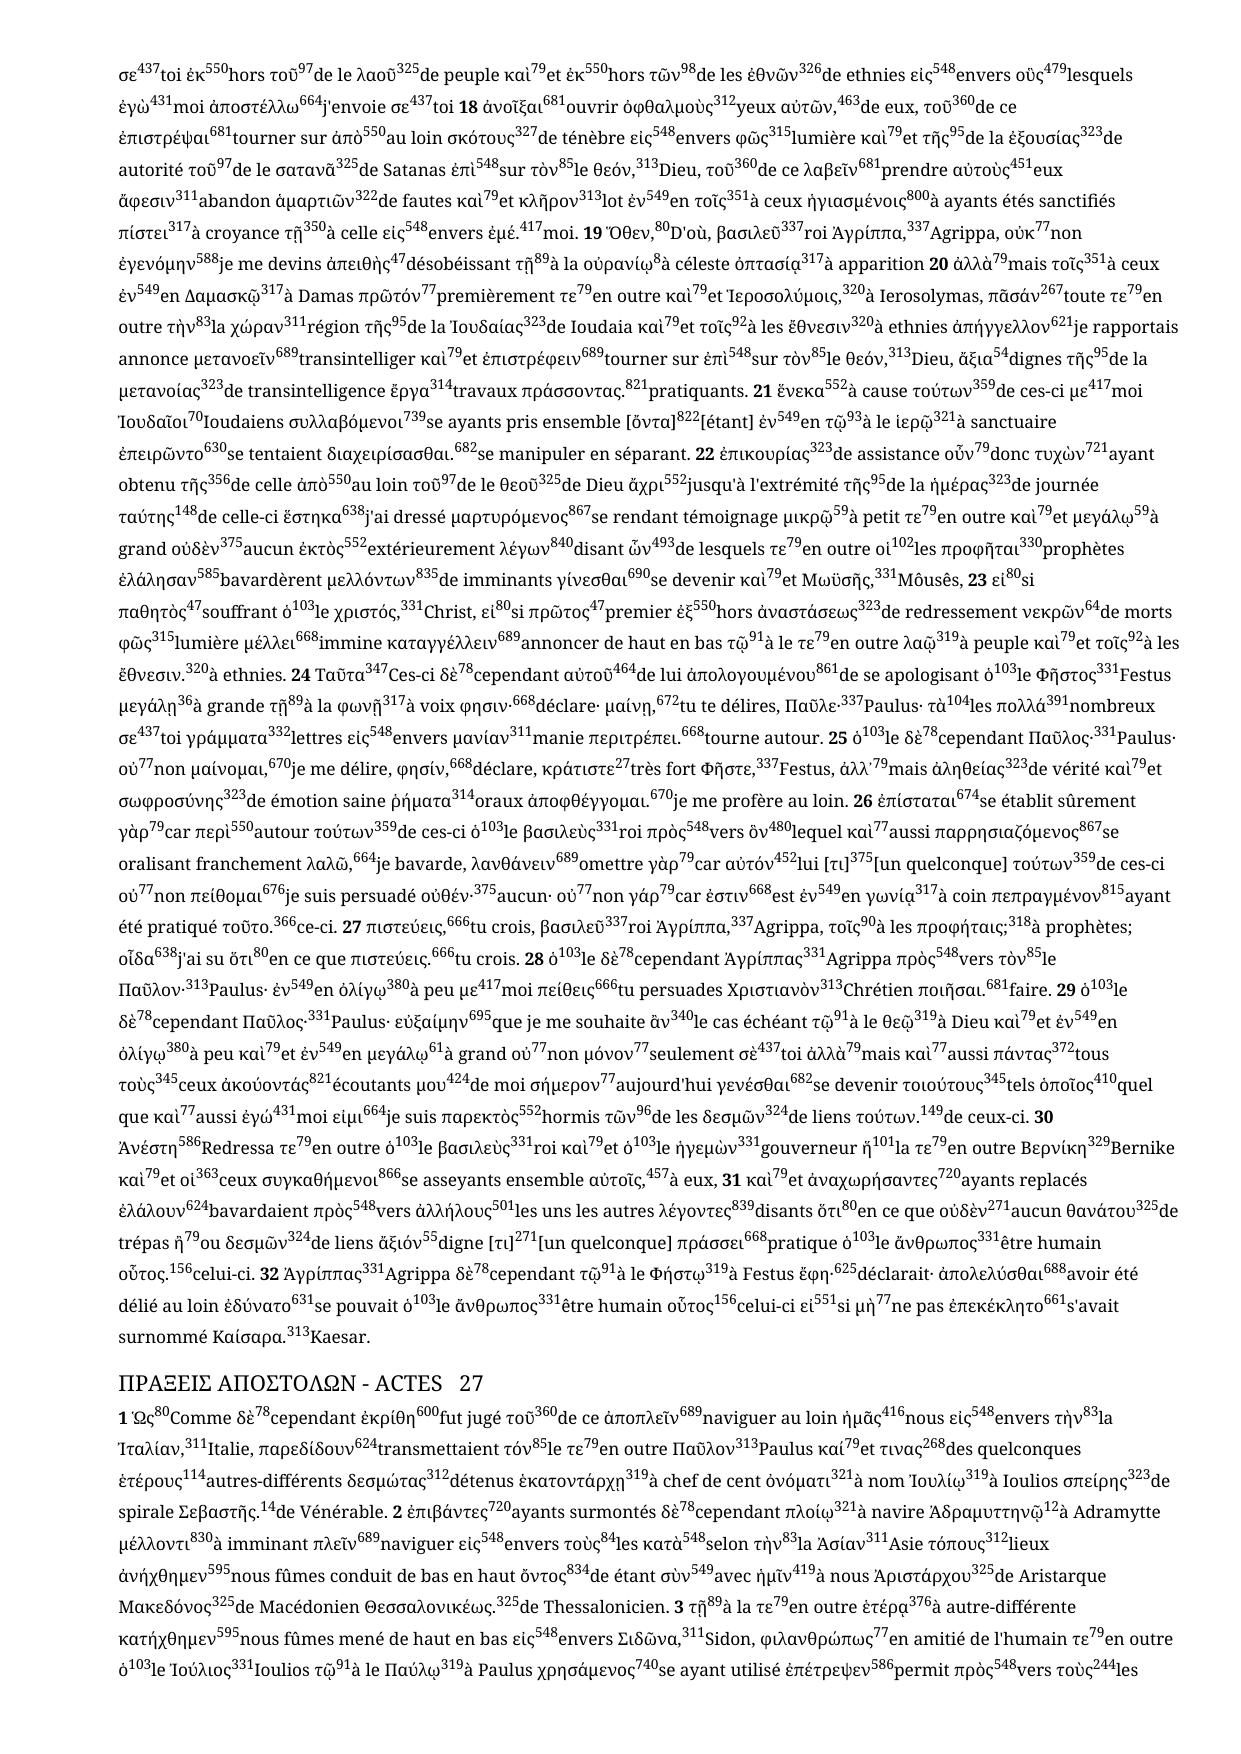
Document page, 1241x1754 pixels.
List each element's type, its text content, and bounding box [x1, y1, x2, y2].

text 1 Ὡς80Comme δὲ78cependant ἐκρίθη600fut jugé τοῦ360de ce ἀποπλεῖν689naviguer au loin ἡμᾶς416nous εἰς548envers τὴν83la Ἰταλίαν,311Italie, παρεδίδουν624transmettaient τόν85le τε79en outre Παῦλον313Paulus καί79et τινας268des quelconques ἑτέρους114autres-différents δεσμώτας312détenus ἑκατοντάρχῃ319à chef de cent ὀνόματι321à nom Ἰουλίῳ319à Ioulios σπείρης323de spirale Σεβαστῆς.14de Vénérable. 2 ἐπιβάντες720ayants surmontés δὲ78cependant πλοίῳ321à navire Ἀδραμυττηνῷ12à Adramytte μέλλοντι830à imminant πλεῖν689naviguer εἰς548envers τοὺς84les κατὰ548selon τὴν83la Ἀσίαν311Asie τόπους312lieux ἀνήχθημεν595nous fûmes conduit de bas en haut ὄντος834de étant σὺν549avec ἡμῖν419à nous Ἀριστάρχου325de Aristarque Μακεδόνος325de Macédonien Θεσσαλονικέως.325de Thessalonicien. 3 τῇ89à la τε79en outre ἑτέρᾳ376à autre-différente κατήχθημεν595nous fûmes mené de haut en bas εἰς548envers Σιδῶνα,311Sidon, φιλανθρώπως77en amitié de l'humain τε79en outre ὁ103le Ἰούλιος331Ioulios τῷ91à le Παύλῳ319à Paulus χρησάμενος740se ayant utilisé ἐπέτρεψεν586permit πρὸς548vers τοὺς244les φίλους52amis πορευθέντι748à ayant été allé ἐπιμελείας323de soin τυχεῖν.681obtenir. 4 κἀκεῖθεν77et de là ἀναχθέντες759ayants étés conduits de bas en haut ὑπεπλεύσαμεν581nous naviguâmes sous τὴν83la Κύπρον311Chypre διὰ548par le fait de τὸ348ce τοὺς84les ἀνέμους312vents εἶναι689être ἐναντίους,31aux encontres, 5 τό87le τε79en outre πέλαγος315haute mer τὸ348ce κατὰ548selon τὴν83la Κιλικίαν311Cilicie καὶ79et Παμφυλίαν311Pamphylie διαπλεύσαντες720ayants navigués à travers κατήλθομεν581nous vînmes de haut en bas εἰς548envers Μύρα314Myra τῆς95de la Λυκίας.323de Lycie. 6 Κἀκεῖ77Et là εὑρὼν721ayant trouvé ὁ103le ἑκατοντάρχης331chef de cent πλοῖον315navire Ἀλεξανδρῖνον6Alexandrinus πλέον824naviguant εἰς548envers τὴν83la Ἰταλίαν311Italie ἐνεβίβασεν586fit embarquer ἡμᾶς416nous εἰς548envers αὐτό.454lui. 7 ἐν549en ἱκαναῖς7à assez-importantes δὲ78cependant ἡμέραις316à journées βραδυπλοοῦντες839naviguants lentement καὶ79et μόλις77laborieusement γενόμενοι739se ayants devenus κατὰ548selon τὴν83la Κνίδον,311Knidos, μὴ77ne pas προσεῶντος834de concédant vers ἡμᾶς416nous τοῦ97de le ἀνέμου325de vent ὑπεπλεύσαμεν581nous naviguâmes sous τὴν83la Κρήτην311Crète κατὰ548selon Σαλμώνην,311Salmone, 8 μόλις77laborieusement τε79en outre παραλεγόμενοι866se côtoyants αὐτὴν450elle ἤλθομεν581nous vînmes εἰς548envers τόπον313lieu τινὰ269un quelconque καλούμενον875étant appelé Καλοὺς3Beaux λιμένας312ports ᾧ486à lequel ἐγγὺς77proche πόλις329cité ἦν625était Λασαία.329Lasaia. 9 Ἱκανοῦ16de Assez-important δὲ78cependant χρόνου325de temps διαγενομένου734de se ayant devenu au travers καὶ79et ὄντος834de étant ἤδη77déjà ἐπισφαλοῦς42de prompt à chute τοῦ97de le πλοὸς325de navigation διὰ548par le fait de τὸ348ce καὶ77aussi τὴν83la νηστείαν311jeûne ἤδη77déjà παρεληλυθέναι686avoir passé à côté παρῄνει625exhortait ὁ103le Παῦλος331Paulus 10 λέγων840disant αὐτοῖς·457à eux· ἄνδρες,336hommes, θεωρῶ664j'observe ὅτι80en ce que μετὰ550avec ὕβρεως323de brutalité καὶ79et πολλῆς279de nombreuse ζημίας323de dommage οὐ77non μόνον77seulement τοῦ99de le φορτίου327de charge καὶ79et τοῦ99de le πλοίου327de navire ἀλλὰ79mais καὶ77aussi τῶν94de les ψυχῶν322de âmes ἡμῶν423de nous μέλλειν689imminer ἔσεσθαι685se avoir à être τὸν85le πλοῦν.313navigation. 11 ὁ103le δὲ78cependant ἑκατοντάρχης331chef de cent τῷ91à le κυβερνήτῃ319à pilote καὶ79et τῷ91à le ναυκλήρῳ319à nautonier μᾶλλον77davantage ἐπείθετο636était persuadé ἢ79ou τοῖς353à ces ὑπὸ550sous Παύλου325de Paulus λεγομένοις.881à étants dits. 12 ἀνευθέτου42de pas bien placé δὲ78cependant τοῦ97de le λιμένος325de port ὑπάρχοντος834de subsistant πρὸς548vers παραχειμασίαν311hivernage à côté οἱ102les πλείονες70plus nombreusement ἔθεντο591se posèrent βουλὴν311dessein ἀναχθῆναι683être conduit de bas en haut ἐκεῖθεν,77de là, εἴ80si πως77en quelque manière δύναιντο702que se puissent καταντήσαντες720ayants atteints à l'encontre εἰς548envers Φοίνικα313Foinikas παραχειμάσαι681hiverner à côté λιμένα313port τῆς95de la Κρήτης323de Crète βλέποντα822regardant κατὰ548selon λίβα313sud-ouest καὶ79et κατὰ548selon χῶρον.313nord-ouest. 13 Ὑποπνεύσαντος716de Ayant soufflé en dessous δὲ78cependant νότου325de sud δόξαντες720ayants estimés τῆς95de la προθέσεως323de proposition κεκρατηκέναι,686avoir saisi avec force, ἄραντες720ayants levés ἆσσον77de près παρελέγοντο630se côtoyaient τὴν83la Κρήτην.311Crète. 14 μετ᾽548après οὐ77non πολὺ375nombreux δὲ78cependant ἔβαλεν586jeta κατ᾽550contre αὐτῆς462de elle ἄνεμος331vent τυφωνικὸς22typhonien ὁ364celui καλούμενος891étant appelé εὐρακύλων·331Eurakulon· 15 συναρπασθέντος756de ayant été ravi avec δὲ78cependant τοῦ99de le πλοίου327de navire καὶ79et μὴ77ne pas δυναμένου863de se pouvant ἀντοφθαλμεῖν689voir contre τῷ91à le ἀνέμῳ319à vent ἐπιδόντες720ayants donnés de surcroît ἐφερόμεθα.632nous étions porté. 16 νησίον315îlot δέ78cependant τι271un quelconque ὑποδραμόντες720ayants courus sous καλούμενον877étant appelé Καῦδα315Κauda ἰσχύσαμεν581nous eûmes la ténacité μόλις77laborieusement περικρατεῖς46forts autour γενέσθαι682se devenir τῆς95de la σκάφης,323de barque, 17 ἣν478laquelle ἄραντες720ayants levés βοηθείαις316à aides ἐχρῶντο630se utilisaient ὑποζωννύντες839ceignants au dessous τὸ87le πλοῖον,315navire, φοβούμενοί866se effrayants τε79en outre μὴ80ne pas εἰς548envers τὴν83la Σύρτιν311Syrte ἐκπέσωσιν,898que tombent dehors, χαλάσαντες720ayants lâchés τὸ87le σκεῦος,315ustensile, οὕτως77ainsi ἐφέροντο.635étaient porté. 18 σφοδρῶς77en véhémence δὲ78cependant χειμαζομένων884de étants tempêtés ἡμῶν423de nous τῇ350à celle ἑξῆς77suivant ἐκβολὴν311éjection ἐποιοῦντο630se faisaient 19 καὶ79et τῇ89à la τρίτῃ57à troisième αὐτόχειρες70de leurs propres mains τὴν83la σκευὴν311équipement τοῦ99de le πλοίου327de navire ἔρριψαν.585flanquèrent. 20 μήτε79et ni δὲ78cependant ἡλίου325de soleil μήτε79et ni ἄστρων326de astres ἐπιφαινόντων835de brillants sur ἐπὶ548sur πλείονας1plus nombreusement ἡμέρας,310journées, χειμῶνός325de tempête hivernale τε79en outre οὐκ77non ὀλίγου384de peu ἐπικειμένου,861de se couchant sur, λοιπὸν77pour le reste περιῃρεῖτο636était enlevé autour ἐλπὶς329espérance πᾶσα285toute τοῦ360de ce σῴζεσθαι692être sauvé ἡμᾶς.416nous. 21 Πολλῆς279de Nombreuse τε79en outre ἀσιτίας323de abstinence de froment ὑπαρχούσης832de subsistante τότε77alors σταθεὶς760ayant été dressé ὁ103le Παῦλος331Paulus ἐν549en μέσῳ61à au milieu αὐτῶν463de eux εἶπεν·586dit· ἔδει625attachait de lien μέν,77certes, ὦ304O ἄνδρες,336hommes, πειθαρχήσαντάς706ayants obéis à l'autorité μοι420à moi μὴ77ne pas ἀνάγεσθαι692être conduit de bas en haut ἀπὸ550au loin τῆς95de la Κρήτης323de Crète κερδῆσαί681gagner τε79en outre τὴν83la ὕβριν311brutalité ταύτην136celle-ci καὶ79et τὴν83la ζημίαν.311dommage. 22 καὶ79et τὰ347ces νῦν77maintenant παραινῶ664j'exhorte ὑμᾶς436vous εὐθυμεῖν·689être bien en fureur· ἀποβολὴ329rejet au loin γὰρ79car ψυχῆς323de âme οὐδεμία285aucune ἔσται612se sera ἐξ550hors ὑμῶν441de vous πλὴν552toutefois τοῦ99de le πλοίου.327de navire. 23 παρέστη586dressa à côté γάρ79car μοι420à moi ταύτῃ142à celle-ci τῇ89à la νυκτὶ317à nuit τοῦ97de le θεοῦ,325de Dieu, οὗ492de lequel εἰμι664je suis [ἐγὼ]431[moi] ᾧ486à lequel καὶ77aussi λατρεύω,664j'adore, ἄγγελος331ange 24 λέγων·840disant· μὴ77ne pas φοβοῦ,574te effraie, Παῦλε,337Paulus, Καίσαρί319à Kaesar σε437toi δεῖ668attache de lien παραστῆναι,681dresser à côté, καὶ79et ἰδοὺ306voici κεχάρισταί648s'a fait grâce σοι439à toi ὁ103le θεὸς331Dieu πάντας372tous τοὺς345ceux πλέοντας821naviguants μετὰ550avec σοῦ.442de toi. 25 διὸ79c'est pourquoi εὐθυμεῖτε,569soyez bien en fureur, ἄνδρες·336hommes· πιστεύω664je crois γὰρ79car τῷ91à le θεῷ319à Dieu ὅτι80en ce que οὕτως77ainsi ἔσται612se sera καθ᾽548selon ὃν295lequel τρόπον313manière λελάληταί654a été bavardé μοι.420à moi. 26 εἰς548envers νῆσον311île δέ78cependant τινα267une quelconque δεῖ668attache de lien ἡμᾶς416nous ἐκπεσεῖν.681tomber dehors. 27 Ὡς80Comme δὲ78cependant τεσσαρεσκαιδεκάτη212quatorzième νὺξ329nuit ἐγένετο592se devint διαφερομένων884de étants différés ἡμῶν423de nous ἐν549en τῷ91à le Ἀδρίᾳ,319à Adriatique, κατὰ548selon μέσον55au milieu τῆς95de la νυκτὸς323de nuit ὑπενόουν624soupçonnaient οἱ102les ναῦται330matelots προσάγειν689amener τινὰ267une quelconque αὐτοῖς457à eux χώραν.311région. 28 καὶ79et βολίσαντες720ayants sondés εὗρον585trouvèrent ὀργυιὰς310orgyies εἴκοσι,176vingt, βραχὺ6court δὲ78cependant διαστήσαντες720ayants dressés à travers καὶ79et πάλιν77de nouveau βολίσαντες720ayants sondés εὗρον585trouvèrent ὀργυιὰς310orgyies δεκαπέντε·176quinze· 29 φοβούμενοί866se effrayants τε79en outre μή80ne pas που77quelque part où κατὰ548selon τραχεῖς3raboteux τόπους312lieux ἐκπέσωμεν,894que nous tombions dehors, ἐκ550hors πρύμνης323de poupe ῥίψαντες720ayants flanqués ἀγκύρας310ancres τέσσαρας176quatre ηὔχοντο630se souhaitaient ἡμέραν311journée γενέσθαι.682se devenir. 30 Τῶν96de Les δὲ78cependant ναυτῶν324de matelots ζητούντων833de cherchants φυγεῖν681fuir ἐκ550hors τοῦ99de le πλοίου327de navire καὶ79et χαλασάντων715de ayants lâchés τὴν83la σκάφην311barque εἰς548envers τὴν83la θάλασσαν311mer προφάσει317à apparence en avant ὡς80comme ἐκ550hors πρῴρης323de proue ἀγκύρας310ancres μελλόντων833de imminants ἐκτείνειν,689étendre, 31 εἶπεν586dit ὁ103le Παῦλος331Paulus τῷ91à le ἑκατοντάρχῃ319à chef de cent καὶ79et τοῖς90à les στρατιώταις·318à soldats· ἐὰν80si le cas échéant μὴ77ne pas οὗτοι363ceux-ci μείνωσιν898que restent ἐν549en τῷ93à le πλοίῳ,321à navire, ὑμεῖς447vous σωθῆναι683être sauvé οὐ77non δύνασθε.671vous vous pouvez. 32 τότε77alors ἀπέκοψαν585coupèrent au loin οἱ102les στρατιῶται330soldats τὰ86les σχοινία314cordages τῆς95de la σκάφης323de barque καὶ79et εἴασαν585concédèrent αὐτὴν450elle ἐκπεσεῖν.681tomber dehors. 33 Ἄχρι80Jusqu'à l'extrémité δὲ78cependant οὗ494de lequel ἡμέρα329journée ἤμελλεν625imminait γίνεσθαι,690se devenir, παρεκάλει625appelait à côté ὁ103le Παῦλος331Paulus ἅπαντας372en totalités μεταλαβεῖν681prendre avec au-delà τροφῆς323de nourriture λέγων·840disant· τεσσαρεσκαιδεκάτην201quatorzième σήμερον77aujourd'hui ἡμέραν311journée προσδοκῶντες839attendants ἄσιτοι70sans froments διατελεῖτε665vous parachevez μηθὲν375ne pas un προσλαβόμενοι.739se ayants pris auprès. 34 διὸ79c'est pourquoi παρακαλῶ664j'appelle à côté ὑμᾶς436vous μεταλαβεῖν681prendre avec au-delà τροφῆς·323de nourriture· τοῦτο366ce-ci γὰρ79car πρὸς550vers τῆς95de la ὑμετέρας440de votre σωτηρίας323de sauvetage ὑπάρχει,668subsiste, οὐδενὸς384de aucun γὰρ79car ὑμῶν441de vous θρὶξ329cheveu ἀπὸ550au loin τῆς95de la κεφαλῆς323de tête ἀπολεῖται.612se dépérira. 35 εἴπας721ayant dit δὲ78cependant ταῦτα347ces-ci καὶ79et λαβὼν721ayant pris ἄρτον313pain εὐχαρίστησεν586rendit grâce τῷ91à le θεῷ319à Dieu ἐνώπιον552en devant πάντων383de tous καὶ79et κλάσας721ayant cassé ἤρξατο592se origina ἐσθίειν.689manger. 36 εὔθυμοι46biens en fureurs δὲ78cependant γενόμενοι739se ayants devenus πάντες389tous καὶ77aussi αὐτοὶ468eux προσελάβοντο591se prirent auprès τροφῆς.323de nourriture. 37 ἤμεθα626nous nous étions δὲ78cependant αἱ100les πᾶσαι284toutes ψυχαὶ328âmes ἐν549en τῷ93à le πλοίῳ321à navire διακόσιαι68deux cents ἑβδομήκοντα68soixante-dix ἕξ.68six. 38 κορεσθέντες759ayants étés rassasiés δὲ78cependant τροφῆς323de nourriture ἐκούφιζον624allégeaient τὸ87le πλοῖον315navire ἐκβαλλόμενοι866se éjectants τὸν85le σῖτον313froment εἰς548envers τὴν83la θάλασσαν.311mer. 39 Ὅτε80Lorsque δὲ78cependant ἡμέρα329journée ἐγένετο,592se devint, τὴν83la γῆν311terre οὐκ77non ἐπεγίνωσκον,624reconnaissaient, κόλπον313sein δέ78cependant τινα269un quelconque κατενόουν624intelligeaient complètement ἔχοντα822ayant αἰγιαλὸν313rivage εἰς548envers ὃν480lequel ἐβουλεύοντο630se délibéraient εἰ80si δύναιντο702que se puissent ἐξῶσαι681expulser τὸ87le πλοῖον.315navire. 40 καὶ79et τὰς82les ἀγκύρας310ancres περιελόντες720ayants enlevés autour εἴων624concédaient εἰς548envers τὴν83la θάλασσαν,311mer, ἅμα77simultanément ἀνέντες720ayants rompus τὰς82les ζευκτηρίας310attaches τῶν98de les πηδαλίων326de gouvernails καὶ79et ἐπάραντες720ayants surélevés τὸν85le ἀρτέμωνα313artimon τῇ350à celle πνεούσῃ826à soufflante κατεῖχον624tenaient de haut en bas εἰς548envers τὸν85le αἰγιαλόν.313rivage. 41 περιπεσόντες720ayants tombés autour δὲ78cependant εἰς548envers τόπον313lieu διθάλασσον4divisé en deux mers ἐπέκειλαν585échouèrent τὴν83la ναῦν311vaisseau καὶ79et ἡ101la μὲν79certes πρῷρα329proue ἐρείσασα719ayante soutenue ἔμεινεν586resta ἀσάλευτος,69inébranlable, ἡ101la δὲ78cependant πρύμνα329poupe ἐλύετο636était délié ὑπὸ550sous τῆς95de la βίας323de violence [τῶν94[de les κυμάτων].326de vagues]. 42 Τῶν96de Les δὲ78cependant στρατιωτῶν324de soldats βουλὴ329dessein ἐγένετο592se devint ἵνα80afin que τοὺς84les δεσμώτας312détenus ἀποκτείνωσιν,898que tuent catégoriquement, μή80ne pas τις390un quelconque ἐκκολυμβήσας721ayant nagé au dehors διαφύγῃ.899que fuie à travers. 43 ὁ103le δὲ78cependant ἑκατοντάρχης331chef de cent βουλόμενος867se ayant dessein διασῶσαι681sauver par le fait de τὸν85le Παῦλον313Paulus ἐκώλυσεν586empêcha αὐτοὺς451eux τοῦ259de le βουλήματος,327de dessein, ἐκέλευσέν586ordonna τε79en outre τοὺς345ceux δυναμένους848se pouvants κολυμβᾶν689nager ἀπορίψαντας706ayants flanqués au loin πρώτους52premiers ἐπὶ548sur τὴν83la γῆν311terre ἐξιέναι689aller dehors 44 καὶ79et τοὺς84les λοιποὺς372restants οὓς372lesquels μὲν79certes ἐπὶ549sur σανίσιν,316à planches, οὓς372lesquels δὲ78cependant ἐπί550sur τινων385de des quelconques τῶν359de ces ἀπὸ550au loin τοῦ99de le πλοίου.327de navire. καὶ79et οὕτως77ainsi ἐγένετο592se devint πάντας372tous διασωθῆναι683être sauvé par le fait de ἐπὶ548sur τὴν83la γῆν.311terre. [118, 1402, 1181, 1682]
text 1 Ἀγρίππας331Agrippa δὲ78cependant πρὸς548vers τὸν85le Παῦλον313Paulus ἔφη·625déclarait· ἐπιτρέπεταί680est permis σοι439à toi περὶ550autour σεαυτοῦ522de toi-même λέγειν.689dire. τότε77alors ὁ103le Παῦλος331Paulus ἐκτείνας721ayant étendu τὴν243la χεῖρα311main ἀπελογεῖτο·631se apologisait· 2 Περὶ550Autour πάντων385de tous ὧν493de lesquels ἐγκαλοῦμαι676je suis appelé en accusation ὑπὸ550sous Ἰουδαίων,64de Ioudaiens, βασιλεῦ337roi Ἀγρίππα,337Agrippa, ἥγημαι644je m'ai gouverné ἐμαυτὸν507moi-même μακάριον53bienheureux ἐπὶ550sur σοῦ442de toi μέλλων840imminant σήμερον77aujourd'hui ἀπολογεῖσθαι690se apologiser 3 μάλιστα77surtout γνώστην313connaisseur ὄντα822étant σε437toi πάντων282de tous τῶν98de les κατὰ548selon Ἰουδαίους52Ioudaiens ἐθῶν326de coutumes τε79en outre καὶ79et ζητημάτων,326de sujets de recherches, διὸ79c'est pourquoi δέομαι670je m'attache de lien μακροθύμως77éloignement de fureur ἀκοῦσαί681écouter μου.424de moi. 4 Τὴν83La μὲν77certes οὖν79donc βίωσίν311manière d'existence μου424de moi [τὴν]478[celle] ἐκ550hors νεότητος323de jeunesse τὴν344celle ἀπ᾽550au loin ἀρχῆς323de origine γενομένην724se ayante devenue ἐν549en τῷ93à le ἔθνει321à ethnie μου424de moi ἔν549en τε79en outre Ἱεροσολύμοις320à Ierosolymas ἴσασιν641ont su πάντες286tous [οἱ]102[les] Ἰουδαῖοι70Ioudaiens 5 προγινώσκοντές839connaissants avant με417moi ἄνωθεν,77d'en haut, ἐὰν80si le cas échéant θέλωσιν920que veuillent μαρτυρεῖν,689témoigner, ὅτι80en ce que κατὰ548selon τὴν83la ἀκριβεστάτην2plus exacte αἵρεσιν311hérésie τῆς95de la ἡμετέρας227de nôtre θρησκείας323de religion ἔζησα582je vécus Φαρισαῖος.331Pharisien. 6 καὶ79et νῦν77maintenant ἐπ᾽549sur ἐλπίδι317à espérance τῆς95de la εἰς548envers τοὺς84les πατέρας312pères ἡμῶν423de nous ἐπαγγελίας323de promesse γενομένης732de se ayante devenue ὑπὸ550sous τοῦ97de le θεοῦ325de Dieu ἕστηκα638j'ai dressé κρινόμενος,891étant jugé, 7 εἰς548envers ἣν478laquelle τὸ105le δωδεκάφυλον333douze tribus ἡμῶν423de nous ἐν549en ἐκτενείᾳ317à extension νύκτα311nuit καὶ79et ἡμέραν311journée λατρεῦον842adorant ἐλπίζει668espère καταντῆσαι,681atteindre à l'encontre, περὶ550autour ἧς300de laquelle ἐλπίδος323de espérance ἐγκαλοῦμαι676je suis appelé en accusation ὑπὸ550sous Ἰουδαίων,64de Ioudaiens, βασιλεῦ.337roi. 8 τί399quel ἄπιστον73incroyant κρίνεται680est jugé παρ᾽549à côté ὑμῖν438à vous εἰ80si ὁ103le θεὸς331Dieu νεκροὺς52morts ἐγείρει;668éveille; 9 Ἐγὼ431Moi μὲν77certes οὖν79donc ἔδοξα582j'estimai ἐμαυτῷ509à moi-même πρὸς548vers τὸ87le ὄνομα315nom Ἰησοῦ325de Iésous τοῦ97de le Ναζωραίου325de Nazoréen δεῖν689attacher de lien πολλὰ270nombreux ἐναντία54aux encontres πρᾶξαι,681pratiquer, 10 ὃ482lequel καὶ77aussi ἐποίησα582je fis ἐν549en Ἱεροσολύμοις,320à Ierosolymas, καὶ79et πολλούς372nombreux τε79en outre τῶν96de les ἁγίων64de saints ἐγὼ431moi ἐν549en φυλακαῖς316à gardiennages κατέκλεισα582je fermai à clef de haut en bas τὴν83la παρὰ550à côté τῶν96de les ἀρχιερέων324de chefs sacrificateurs ἐξουσίαν311autorité λαβὼν721ayant pris ἀναιρουμένων884de étants saisis de bas en haut τε79en outre αὐτῶν463de eux κατήνεγκα582je portai de haut en bas ψῆφον.311caillou lisse. 11 καὶ79et κατὰ548selon πάσας266toutes τὰς82les συναγωγὰς310synagogues πολλάκις77souvent τιμωρῶν840punissant αὐτοὺς451eux ἠνάγκαζον621je contraignais βλασφημεῖν689blasphémer περισσῶς77surabondamment τε79en outre ἐμμαινόμενος867se enrageant αὐτοῖς457à eux ἐδίωκον621je poursuivais ἕως551jusqu'à ce que καὶ77aussi εἰς548envers τὰς82les ἔξω77au-dehors πόλεις.310cités. 12 Ἐν549En οἷς487à lesquels πορευόμενος867se allant εἰς548envers τὴν83la Δαμασκὸν311Damas μετ᾽550avec ἐξουσίας323de autorité καὶ79et ἐπιτροπῆς323de permission τῆς356de celle τῶν96de les ἀρχιερέων324de chefs sacrificateurs 13 ἡμέρας323de journée μέσης209de au milieu κατὰ548selon τὴν83la ὁδὸν311chemin εἶδον,582je vis, βασιλεῦ,337roi, οὐρανόθεν77célestement ὑπὲρ548au-dessus τὴν83la λαμπρότητα311brillance τοῦ97de le ἡλίου325de soleil περιλάμψαν709ayant brillé autour με417moi φῶς315lumière καὶ79et τοὺς345ceux σὺν549avec ἐμοὶ420à moi πορευομένους.848se allants. 14 πάντων383de tous τε79en outre καταπεσόντων715de ayants tombés de haut en bas ἡμῶν423de nous εἰς548envers τὴν83la γῆν311terre ἤκουσα582j'écoutai φωνὴν311voix λέγουσαν820disante πρός548vers με417moi τῇ89à la Ἑβραΐδι8à Hébraïque διαλέκτῳ·317à dialecte· Σαοὺλ337Saoul Σαούλ,337Saoul, τί399quel με417moi διώκεις;666tu poursuis; σκληρόν49dur σοι439à toi πρὸς548vers κέντρα314aiguillons λακτίζειν.689frapper du pied. 15 ἐγὼ431moi δὲ78cependant εἶπα·582je dis· τίς410quel εἶ,666tu es, κύριε;337Maître; ὁ103le δὲ78cependant κύριος331Maître εἶπεν·586dit· ἐγώ431moi εἰμι664je suis Ἰησοῦς331Iésous ὃν480lequel σὺ448toi διώκεις.666tu poursuis. 16 ἀλλ᾽79mais ἀνάστηθι554redresse καὶ79et στῆθι554dresse ἐπὶ548sur τοὺς84les πόδας312pieds σου·442de toi· εἰς548envers τοῦτο348ce-ci γὰρ79car ὤφθην596je fus vu σοι,439à toi, προχειρίσασθαί682se mainmettre en avant σε437toi ὑπηρέτην313ministre καὶ79et μάρτυρα313témoin ὧν493de lesquels τε79en outre εἶδές584tu vis [με]417[moi] ὧν493de lesquels τε79en outre ὀφθήσομαί615je serai vu σοι,439à toi, 17 ἐξαιρούμενός867se extrayant σε437toi ἐκ550hors τοῦ97de le λαοῦ325de peuple καὶ79et ἐκ550hors τῶν98de les ἐθνῶν326de ethnies εἰς548envers οὓς479lesquels ἐγὼ431moi ἀποστέλλω664j'envoie σε437toi 18 ἀνοῖξαι681ouvrir ὀφθαλμοὺς312yeux αὐτῶν,463de eux, τοῦ360de ce ἐπιστρέψαι681tourner sur ἀπὸ550au loin σκότους327de ténèbre εἰς548envers φῶς315lumière καὶ79et τῆς95de la ἐξουσίας323de autorité τοῦ97de le σατανᾶ325de Satanas ἐπὶ548sur τὸν85le θεόν,313Dieu, τοῦ360de ce λαβεῖν681prendre αὐτοὺς451eux ἄφεσιν311abandon ἁμαρτιῶν322de fautes καὶ79et κλῆρον313lot ἐν549en τοῖς351à ceux ἡγιασμένοις800à ayants étés sanctifiés πίστει317à croyance τῇ350à celle εἰς548envers ἐμέ.417moi. 19 Ὅθεν,80D'où, βασιλεῦ337roi Ἀγρίππα,337Agrippa, οὐκ77non ἐγενόμην588je me devins ἀπειθὴς47désobéissant τῇ89à la οὐρανίῳ8à céleste ὀπτασίᾳ317à apparition 20 ἀλλὰ79mais τοῖς351à ceux ἐν549en Δαμασκῷ317à Damas πρῶτόν77premièrement τε79en outre καὶ79et Ἱεροσολύμοις,320à Ierosolymas, πᾶσάν267toute τε79en outre τὴν83la χώραν311région τῆς95de la Ἰουδαίας323de Ioudaia καὶ79et τοῖς92à les ἔθνεσιν320à ethnies ἀπήγγελλον621je rapportais annonce μετανοεῖν689transintelliger καὶ79et ἐπιστρέφειν689tourner sur ἐπὶ548sur τὸν85le θεόν,313Dieu, ἄξια54dignes τῆς95de la μετανοίας323de transintelligence ἔργα314travaux πράσσοντας.821pratiquants. 21 ἕνεκα552à cause τούτων359de ces-ci με417moi Ἰουδαῖοι70Ioudaiens συλλαβόμενοι739se ayants pris ensemble [ὄντα]822[étant] ἐν549en τῷ93à le ἱερῷ321à sanctuaire ἐπειρῶντο630se tentaient διαχειρίσασθαι.682se manipuler en séparant. 22 ἐπικουρίας323de assistance οὖν79donc τυχὼν721ayant obtenu τῆς356de celle ἀπὸ550au loin τοῦ97de le θεοῦ325de Dieu ἄχρι552jusqu'à l'extrémité τῆς95de la ἡμέρας323de journée ταύτης148de celle-ci ἕστηκα638j'ai dressé μαρτυρόμενος867se rendant témoignage μικρῷ59à petit τε79en outre καὶ79et μεγάλῳ59à grand οὐδὲν375aucun ἐκτὸς552extérieurement λέγων840disant ὧν493de lesquels τε79en outre οἱ102les προφῆται330prophètes ἐλάλησαν585bavardèrent μελλόντων835de imminants γίνεσθαι690se devenir καὶ79et Μωϋσῆς,331Môusês, 23 εἰ80si παθητὸς47souffrant ὁ103le χριστός,331Christ, εἰ80si πρῶτος47premier ἐξ550hors ἀναστάσεως323de redressement νεκρῶν64de morts φῶς315lumière μέλλει668immine καταγγέλλειν689annoncer de haut en bas τῷ91à le τε79en outre λαῷ319à peuple καὶ79et τοῖς92à les ἔθνεσιν.320à ethnies. 24 Ταῦτα347Ces-ci δὲ78cependant αὐτοῦ464de lui ἀπολογουμένου861de se apologisant ὁ103le Φῆστος331Festus μεγάλῃ36à grande τῇ89à la φωνῇ317à voix φησιν·668déclare· μαίνῃ,672tu te délires, Παῦλε·337Paulus· τὰ104les πολλά391nombreux σε437toi γράμματα332lettres εἰς548envers μανίαν311manie περιτρέπει.668tourne autour. 25 ὁ103le δὲ78cependant Παῦλος·331Paulus· οὐ77non μαίνομαι,670je me délire, φησίν,668déclare, κράτιστε27très fort Φῆστε,337Festus, ἀλλ᾽79mais ἀληθείας323de vérité καὶ79et σωφροσύνης323de émotion saine ῥήματα314oraux ἀποφθέγγομαι.670je me profère au loin. 26 ἐπίσταται674se établit sûrement γὰρ79car περὶ550autour τούτων359de ces-ci ὁ103le βασιλεὺς331roi πρὸς548vers ὃν480lequel καὶ77aussi παρρησιαζόμενος867se oralisant franchement λαλῶ,664je bavarde, λανθάνειν689omettre γὰρ79car αὐτόν452lui [τι]375[un quelconque] τούτων359de ces-ci οὐ77non πείθομαι676je suis persuadé οὐθέν·375aucun· οὐ77non γάρ79car ἐστιν668est ἐν549en γωνίᾳ317à coin πεπραγμένον815ayant été pratiqué τοῦτο.366ce-ci. 27 πιστεύεις,666tu crois, βασιλεῦ337roi Ἀγρίππα,337Agrippa, τοῖς90à les προφήταις;318à prophètes; οἶδα638j'ai su ὅτι80en ce que πιστεύεις.666tu crois. 28 ὁ103le δὲ78cependant Ἀγρίππας331Agrippa πρὸς548vers τὸν85le Παῦλον·313Paulus· ἐν549en ὀλίγῳ380à peu με417moi πείθεις666tu persuades Χριστιανὸν313Chrétien ποιῆσαι.681faire. 29 ὁ103le δὲ78cependant Παῦλος·331Paulus· εὐξαίμην695que je me souhaite ἂν340le cas échéant τῷ91à le θεῷ319à Dieu καὶ79et ἐν549en ὀλίγῳ380à peu καὶ79et ἐν549en μεγάλῳ61à grand οὐ77non μόνον77seulement σὲ437toi ἀλλὰ79mais καὶ77aussi πάντας372tous τοὺς345ceux ἀκούοντάς821écoutants μου424de moi σήμερον77aujourd'hui γενέσθαι682se devenir τοιούτους345tels ὁποῖος410quel que καὶ77aussi ἐγώ431moi εἰμι664je suis παρεκτὸς552hormis τῶν96de les δεσμῶν324de liens τούτων.149de ceux-ci. 30 Ἀνέστη586Redressa τε79en outre ὁ103le βασιλεὺς331roi καὶ79et ὁ103le ἡγεμὼν331gouverneur ἥ101la τε79en outre Βερνίκη329Bernike καὶ79et οἱ363ceux συγκαθήμενοι866se asseyants ensemble αὐτοῖς,457à eux, 31 καὶ79et ἀναχωρήσαντες720ayants replacés ἐλάλουν624bavardaient πρὸς548vers ἀλλήλους501les uns les autres λέγοντες839disants ὅτι80en ce que οὐδὲν271aucun θανάτου325de trépas ἢ79ou δεσμῶν324de liens ἄξιόν55digne [τι]271[un quelconque] πράσσει668pratique ὁ103le ἄνθρωπος331être humain οὗτος.156celui-ci. 32 Ἀγρίππας331Agrippa δὲ78cependant τῷ91à le Φήστῳ319à Festus ἔφη·625déclarait· ἀπολελύσθαι688avoir été délié au loin ἐδύνατο631se pouvait ὁ103le ἄνθρωπος331être humain οὗτος156celui-ci εἰ551si μὴ77ne pas ἐπεκέκλητο661s'avait surnommé Καίσαρα.313Kaesar. [118, 59, 1181, 1349]
text ΠΡΑΞΕΙΣ ΑΠΟΣΤΟΛΩΝ - ACTES 27 [118, 1368, 1181, 1397]
